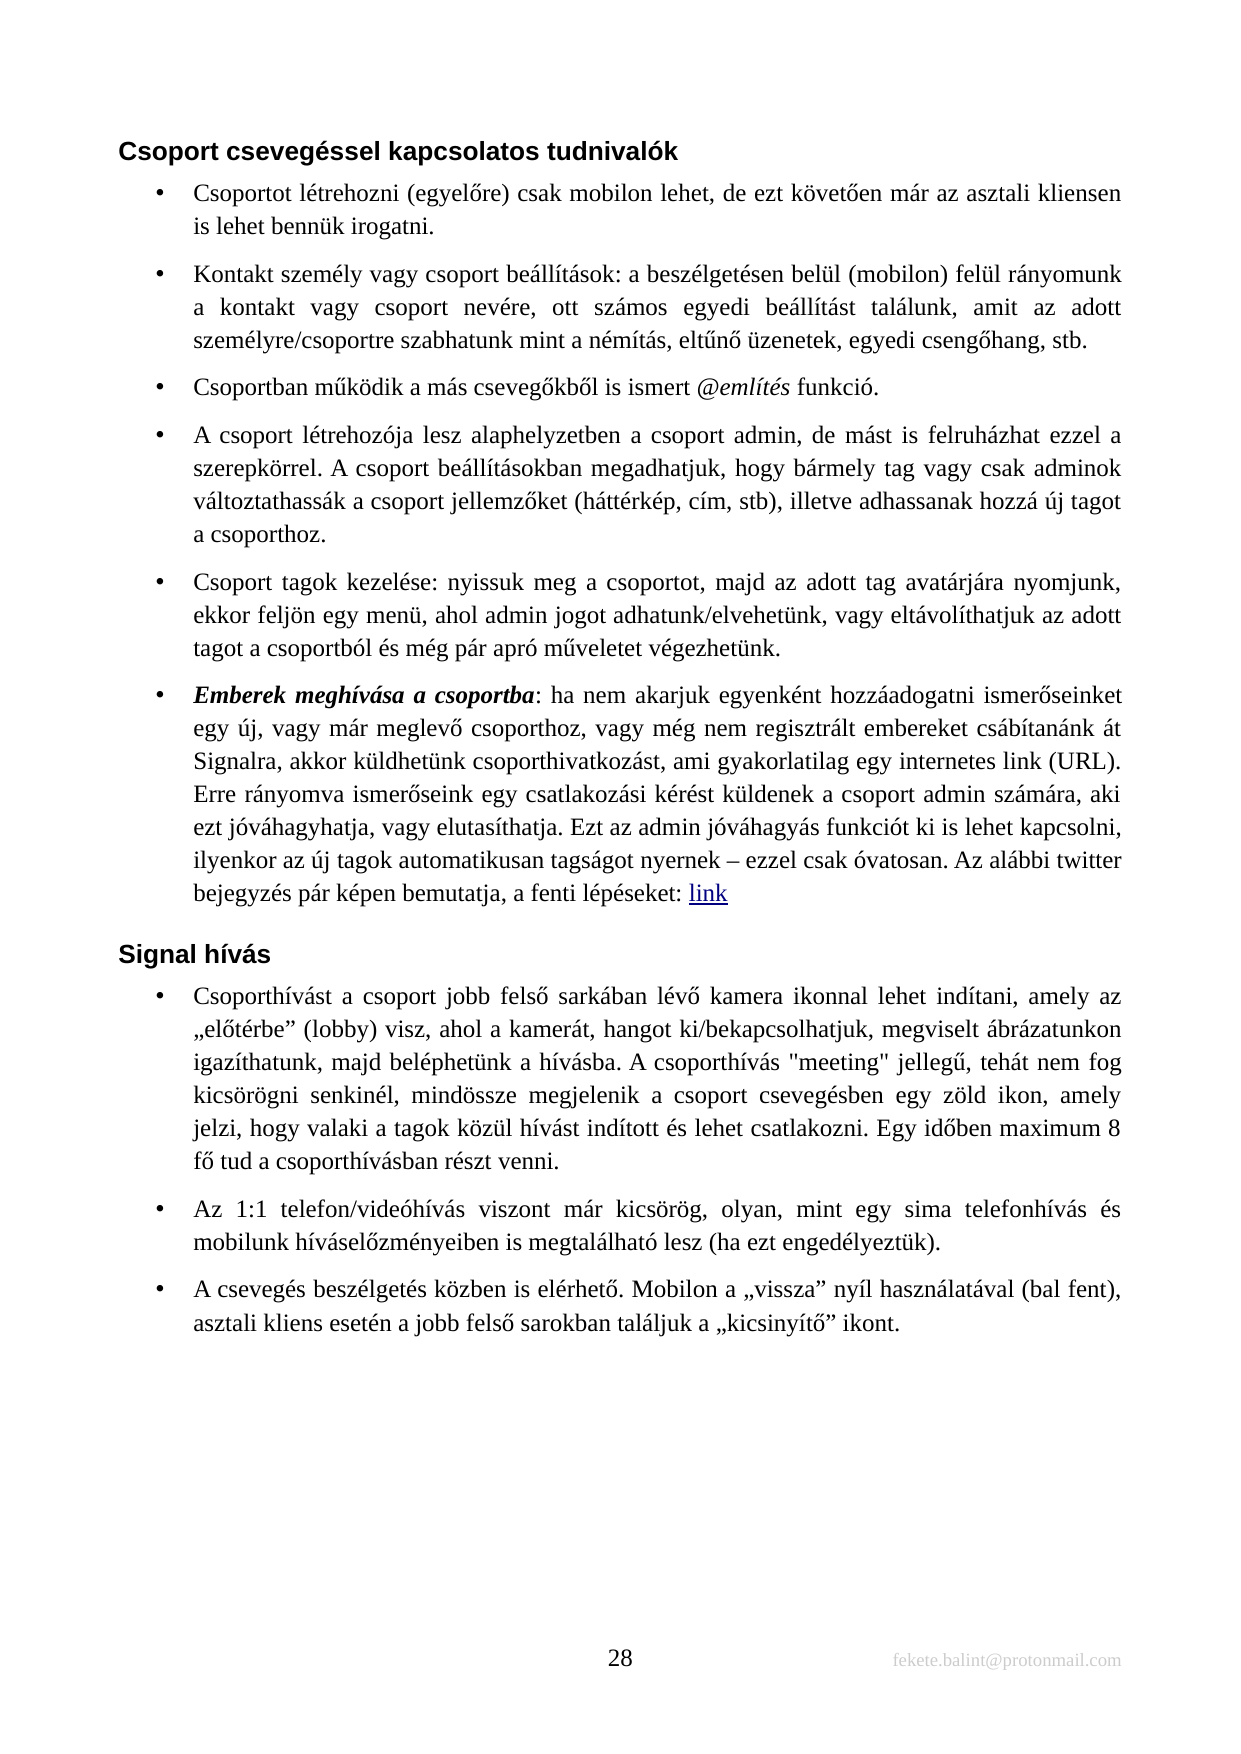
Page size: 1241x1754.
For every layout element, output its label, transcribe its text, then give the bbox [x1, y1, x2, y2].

list A csoport létrehozója lesz alaphelyzetben a csoport admin, de mást is felruházhat ezzel a szerepkörrel. A csoport beállításokban megadhatjuk, hogy bármely tag vagy csak adminok változtathassák a csoport jellemzőket (háttérkép, cím, stb), illetve adhassanak hozzá új tagot a csoporthoz. [156, 420, 1122, 548]
list Csoportban működik a más csevegőkből is ismert @említés funkció. [156, 372, 1122, 401]
subtitle Signal hívás [118, 938, 1122, 969]
list Kontakt személy vagy csoport beállítások: a beszélgetésen belül (mobilon) felül rányomunk a kontakt vagy csoport nevére, ott számos egyedi beállítást találunk, amit az adott személyre/csoportre szabhatunk mint a némítás, eltűnő üzenetek, egyedi csengőhang, stb. [156, 259, 1122, 353]
list Emberek meghívása a csoportba: ha nem akarjuk egyenként hozzáadogatni ismerőseinket egy új, vagy már meglevő csoporthoz, vagy még nem regisztrált embereket csábítanánk át Signalra, akkor küldhetünk csoporthivatkozást, ami gyakorlatilag egy internetes link (URL). Erre rányomva ismerőseink egy csatlakozási kérést küldenek a csoport admin számára, aki ezt jóváhagyhatja, vagy elutasíthatja. Ezt az admin jóváhagyás funkciót ki is lehet kapcsolni, ilyenkor az új tagok automatikusan tagságot nyernek – ezzel csak óvatosan. Az alábbi twitter bejegyzés pár képen bemutatja, a fenti lépéseket: link [156, 680, 1122, 907]
list A csevegés beszélgetés közben is elérhető. Mobilon a „vissza” nyíl használatával (bal fent), asztali kliens esetén a jobb felső sarokban találjuk a „kicsinyítő” ikont. [156, 1274, 1122, 1336]
list Csoporthívást a csoport jobb felső sarkában lévő kamera ikonnal lehet indítani, amely az „előtérbe” (lobby) visz, ahol a kamerát, hangot ki/bekapcsolhatjuk, megviselt ábrázatunkon igazíthatunk, majd beléphetünk a hívásba. A csoporthívás "meeting" jellegű, tehát nem fog kicsörögni senkinél, mindössze megjelenik a csoport csevegésben egy zöld ikon, amely jelzi, hogy valaki a tagok közül hívást indított és lehet csatlakozni. Egy időben maximum 8 fő tud a csoporthívásban részt venni. [156, 981, 1122, 1175]
subtitle Csoport csevegéssel kapcsolatos tudnivalók [118, 135, 1122, 166]
list Csoport tagok kezelése: nyissuk meg a csoportot, majd az adott tag avatárjára nyomjunk, ekkor feljön egy menü, ahol admin jogot adhatunk/elvehetünk, vagy eltávolíthatjuk az adott tagot a csoportból és még pár apró műveletet végezhetünk. [156, 567, 1122, 661]
list Csoportot létrehozni (egyelőre) csak mobilon lehet, de ezt követően már az asztali kliensen is lehet bennük irogatni. [156, 178, 1122, 240]
list Az 1:1 telefon/videóhívás viszont már kicsörög, olyan, mint egy sima telefonhívás és mobilunk híváselőzményeiben is megtalálható lesz (ha ezt engedélyeztük). [156, 1194, 1122, 1256]
